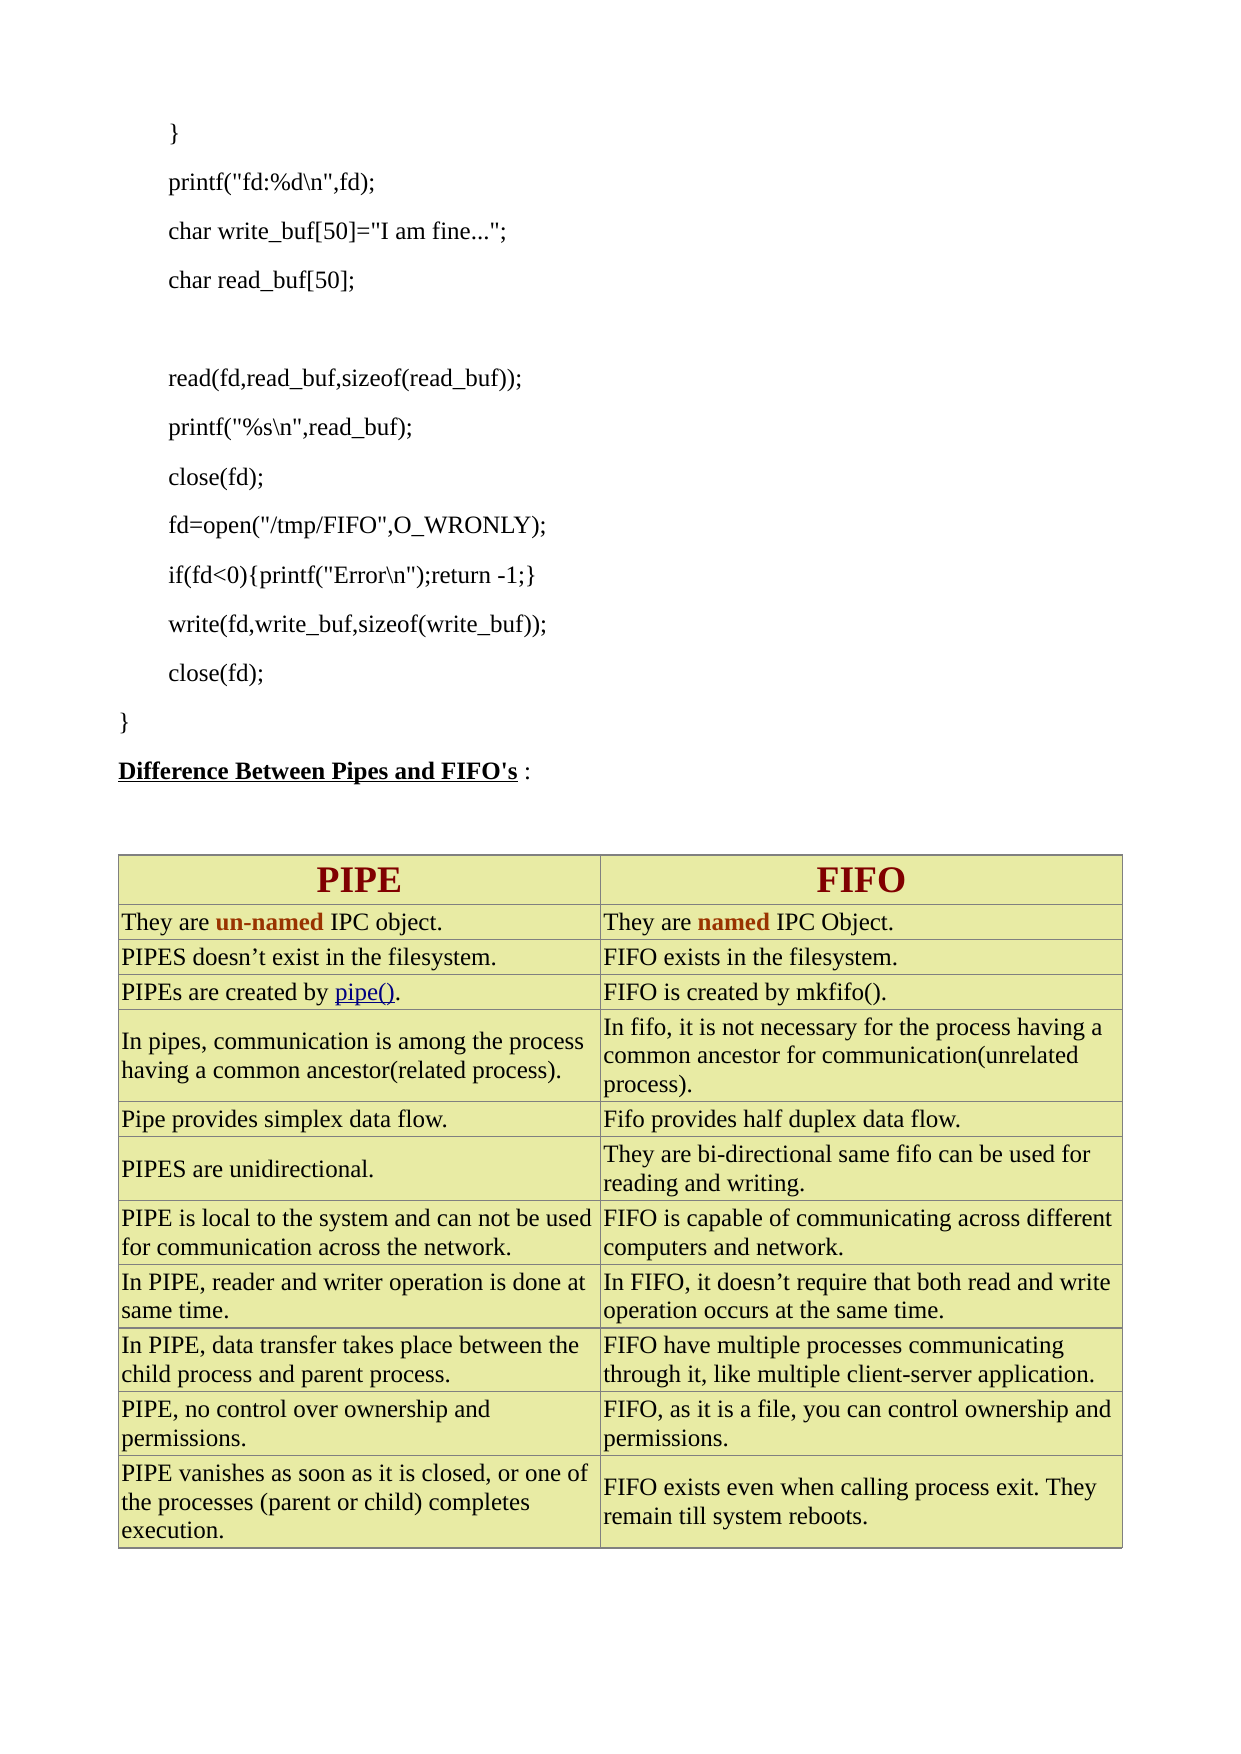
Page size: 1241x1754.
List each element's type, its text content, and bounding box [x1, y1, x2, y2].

table_cell In fifo, it is not necessary for the process having a common ancestor for communication(unrelated process). [601, 1010, 1122, 1101]
table_cell Fifo provides half duplex data flow. [601, 1102, 1122, 1136]
text write(fd,write_buf,sizeof(write_buf)); [118, 609, 1122, 637]
text fd=open("/tmp/FIFO",O_WRONLY); [118, 511, 1122, 539]
text close(fd); [118, 462, 1122, 490]
text Difference Between Pipes and FIFO's : [118, 756, 1122, 785]
table_cell They are named IPC Object. [601, 905, 1122, 938]
table_header FIFO [601, 856, 1122, 903]
table_cell FIFO, as it is a file, you can control ownership and permissions. [601, 1392, 1122, 1455]
table_cell In PIPE, reader and writer operation is done at same time. [119, 1265, 600, 1327]
text printf("fd:%d\n",fd); [118, 167, 1122, 196]
text printf("%s\n",read_buf); [118, 412, 1122, 441]
table_cell Pipe provides simplex data flow. [119, 1102, 600, 1136]
text char write_buf[50]="I am fine..."; [118, 216, 1122, 245]
text close(fd); [118, 658, 1122, 687]
table_cell FIFO is created by mkfifo(). [601, 975, 1122, 1008]
text } [118, 707, 1122, 736]
table_cell In FIFO, it doesn’t require that both read and write operation occurs at the same time. [601, 1265, 1122, 1327]
table_cell PIPES doesn’t exist in the filesystem. [119, 940, 600, 973]
table_cell FIFO exists in the filesystem. [601, 940, 1122, 973]
table_cell In PIPE, data transfer takes place between the child process and parent process. [119, 1329, 600, 1391]
table_cell FIFO have multiple processes communicating through it, like multiple client-server application. [601, 1329, 1122, 1391]
text if(fd<0){printf("Error\n");return -1;} [118, 560, 1122, 588]
table_cell PIPE, no control over ownership and permissions. [119, 1392, 600, 1455]
table_cell PIPES are unidirectional. [119, 1137, 600, 1200]
table_cell PIPEs are created by pipe(). [119, 975, 600, 1008]
table_cell In pipes, communication is among the process having a common ancestor(related process). [119, 1010, 600, 1101]
text } [118, 118, 1122, 147]
text char read_buf[50]; [118, 265, 1122, 294]
text read(fd,read_buf,sizeof(read_buf)); [118, 363, 1122, 392]
table_cell PIPE is local to the system and can not be used for communication across the network. [119, 1201, 600, 1263]
table_cell They are un-named IPC object. [119, 905, 600, 938]
table_header PIPE [119, 856, 600, 903]
table_cell PIPE vanishes as soon as it is closed, or one of the processes (parent or child) completes execution. [119, 1456, 600, 1547]
table_cell FIFO is capable of communicating across different computers and network. [601, 1201, 1122, 1263]
table_cell FIFO exists even when calling process exit. They remain till system reboots. [601, 1456, 1122, 1547]
table_cell They are bi-directional same fifo can be used for reading and writing. [601, 1137, 1122, 1200]
